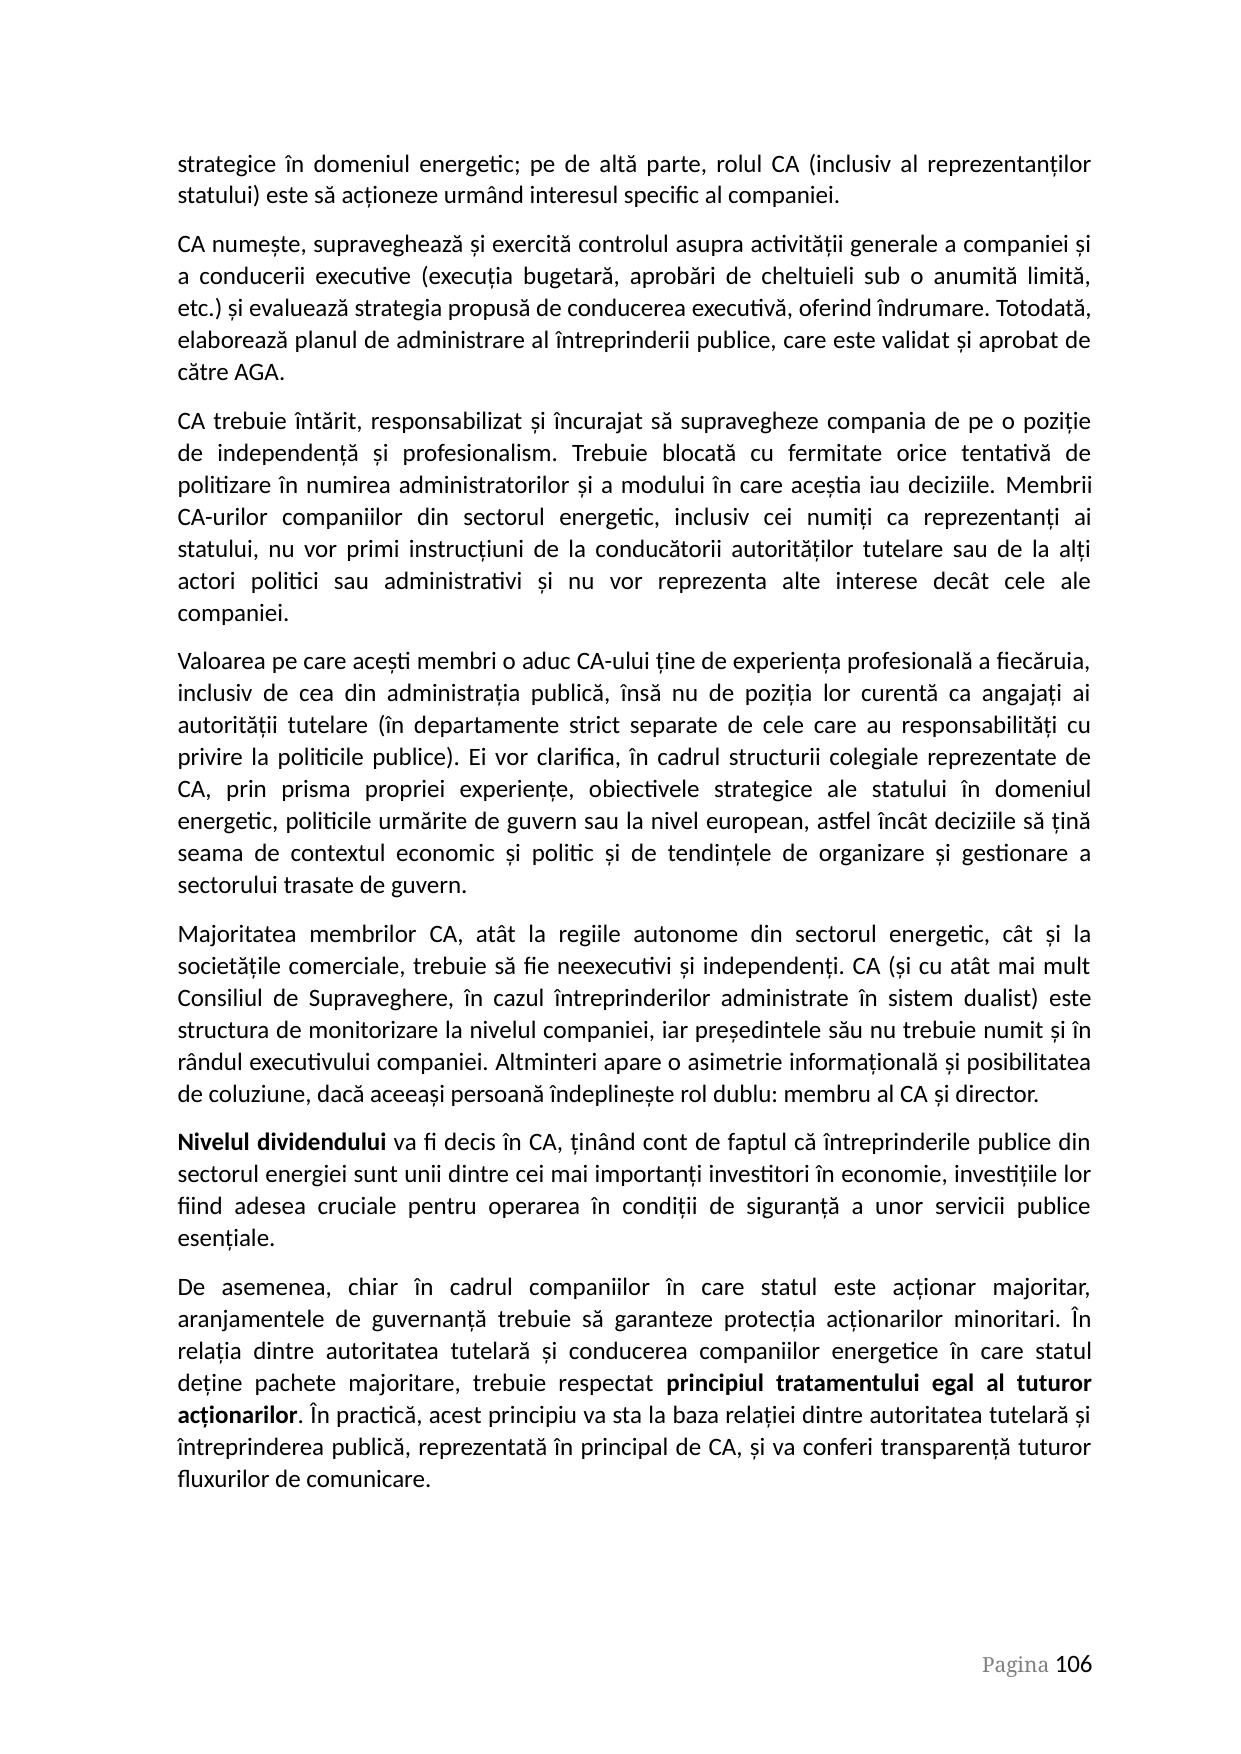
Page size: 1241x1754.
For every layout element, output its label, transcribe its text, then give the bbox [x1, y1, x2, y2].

text strategice în domeniul energetic; pe de altă parte, rolul CA (inclusiv al reprezentanților statului) este să acționeze urmând interesul specific al companiei. [177, 148, 1092, 210]
text Valoarea pe care acești membri o aduc CA-ului ține de experiența profesională a fiecăruia, inclusiv de cea din administrația publică, însă nu de poziția lor curentă ca angajați ai autorității tutelare (în departamente strict separate de cele care au responsabilități cu privire la politicile publice). Ei vor clarifica, în cadrul structurii colegiale reprezentate de CA, prin prisma propriei experiențe, obiectivele strategice ale statului în domeniul energetic, politicile urmărite de guvern sau la nivel european, astfel încât deciziile să țină seama de contextul economic și politic și de tendințele de organizare și gestionare a sectorului trasate de guvern. [177, 645, 1092, 900]
text Nivelul dividendului va fi decis în CA, ținând cont de faptul că întreprinderile publice din sectorul energiei sunt unii dintre cei mai importanți investitori în economie, investițiile lor fiind adesea cruciale pentru operarea în condiții de siguranță a unor servicii publice esențiale. [177, 1126, 1092, 1253]
text CA trebuie întărit, responsabilizat și încurajat să supravegheze compania de pe o poziție de independență și profesionalism. Trebuie blocată cu fermitate orice tentativă de politizare în numirea administratorilor și a modului în care aceștia iau deciziile. Membrii CA-urilor companiilor din sectorul energetic, inclusiv cei numiți ca reprezentanți ai statului, nu vor primi instrucțiuni de la conducătorii autorităților tutelare sau de la alți actori politici sau administrativi și nu vor reprezenta alte interese decât cele ale companiei. [177, 405, 1092, 627]
text De asemenea, chiar în cadrul companiilor în care statul este acționar majoritar, aranjamentele de guvernanță trebuie să garanteze protecția acționarilor minoritari. În relația dintre autoritatea tutelară și conducerea companiilor energetice în care statul deține pachete majoritare, trebuie respectat principiul tratamentului egal al tuturor acționarilor. În practică, acest principiu va sta la baza relației dintre autoritatea tutelară și întreprinderea publică, reprezentată în principal de CA, și va conferi transparență tuturor fluxurilor de comunicare. [177, 1271, 1092, 1493]
text Majoritatea membrilor CA, atât la regiile autonome din sectorul energetic, cât și la societățile comerciale, trebuie să fie neexecutivi și independenți. CA (și cu atât mai mult Consiliul de Supraveghere, în cazul întreprinderilor administrate în sistem dualist) este structura de monitorizare la nivelul companiei, iar președintele său nu trebuie numit și în rândul executivului companiei. Altminteri apare o asimetrie informațională și posibilitatea de coluziune, dacă aceeași persoană îndeplinește rol dublu: membru al CA şi director. [177, 918, 1092, 1108]
text CA numește, supraveghează și exercită controlul asupra activității generale a companiei și a conducerii executive (execuția bugetară, aprobări de cheltuieli sub o anumită limită, etc.) și evaluează strategia propusă de conducerea executivă, oferind îndrumare. Totodată, elaborează planul de administrare al întreprinderii publice, care este validat și aprobat de către AGA. [177, 228, 1092, 387]
